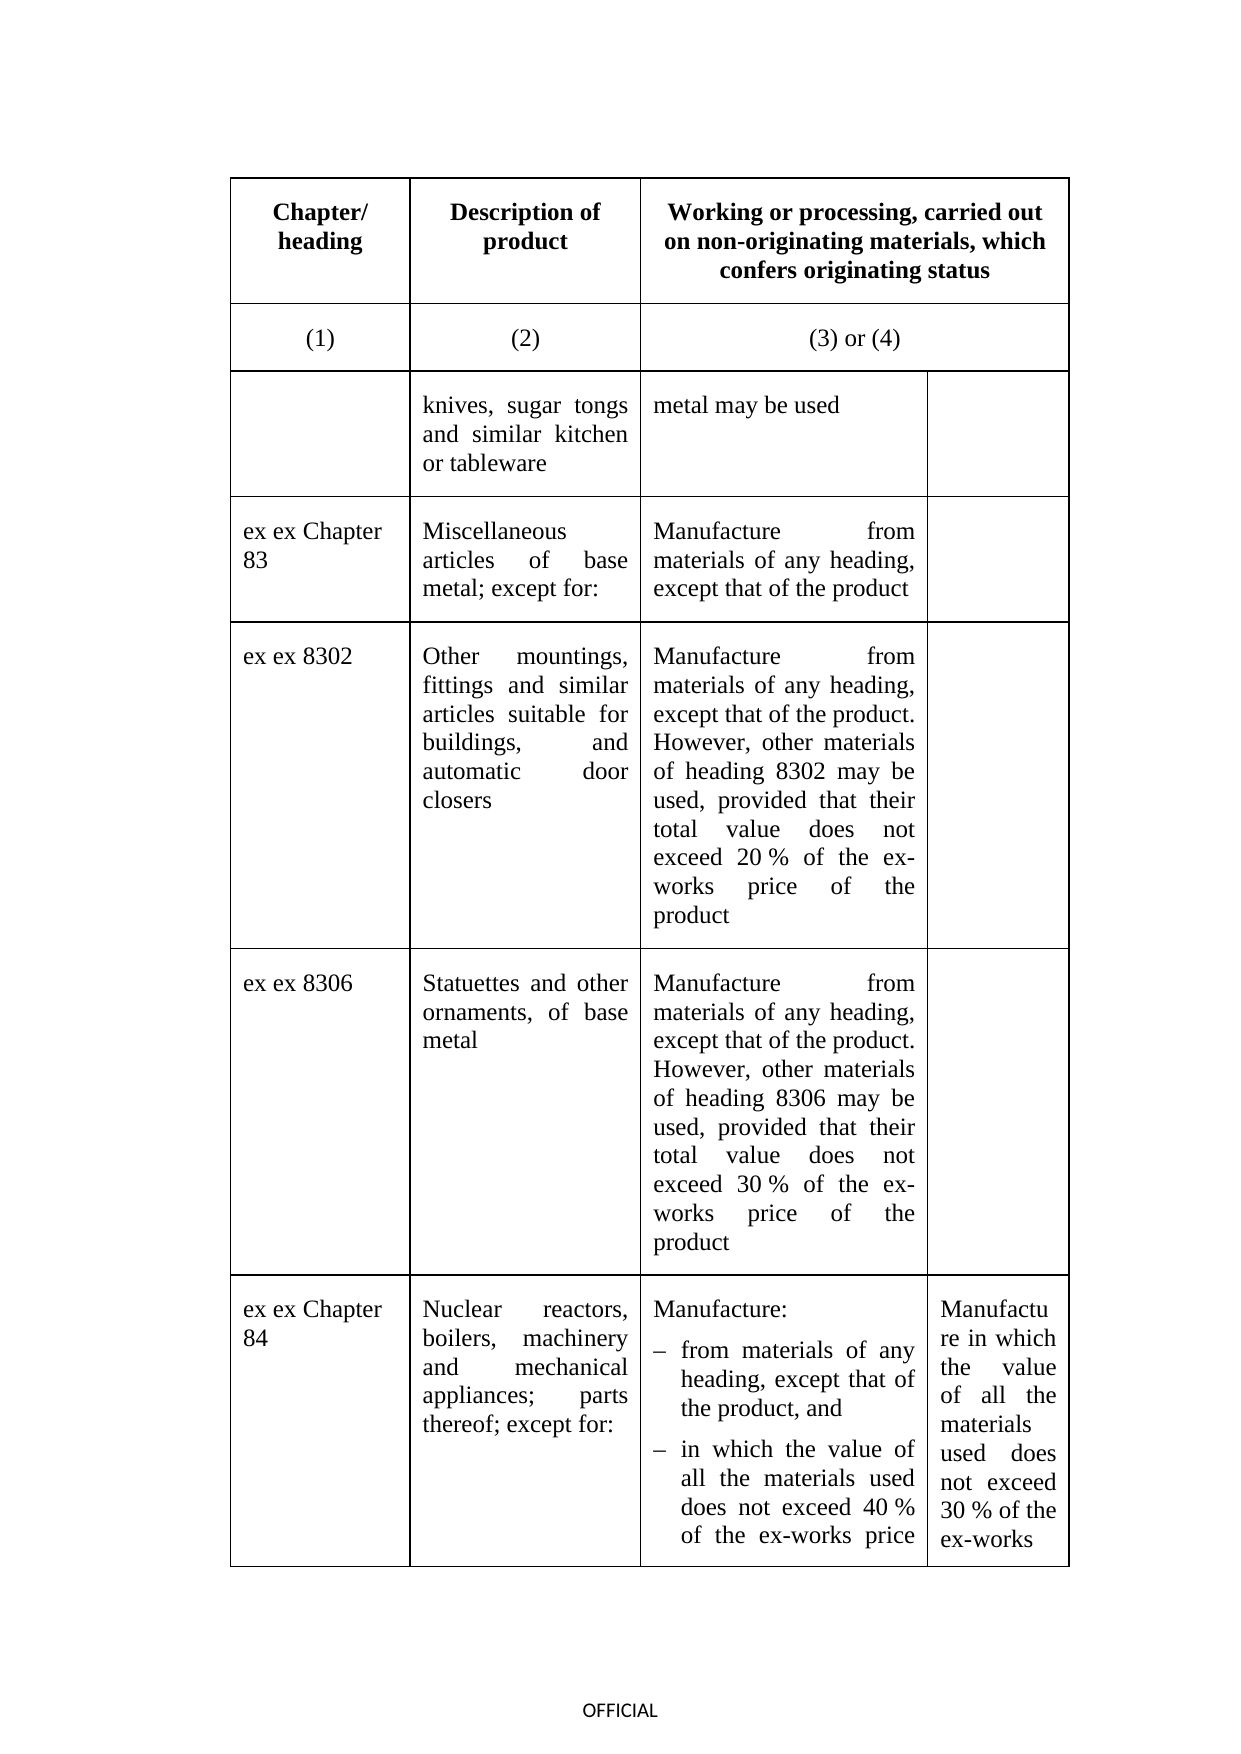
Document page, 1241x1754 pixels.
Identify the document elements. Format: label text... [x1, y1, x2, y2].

table_cell Manufacture from materials of any heading, except that of the product. However, other materials of heading 8306 may be used, provided that their total value does not exceed 30 % of the ex-works price of the product [641, 949, 927, 1274]
table_cell [928, 372, 1068, 496]
table_header from materials of any heading, except that of the product, and [681, 1329, 915, 1428]
table_header Chapter/ heading [231, 179, 409, 302]
table_header Working or processing, carried out on non-originating materials, which confers originating status [641, 179, 1068, 302]
table_cell – [653, 1428, 681, 1549]
table_cell ex ex Chapter 83 [231, 497, 409, 621]
table_cell ex ex 8302 [231, 623, 409, 947]
table_cell ex ex Chapter 84 [231, 1276, 409, 1566]
table_cell Manufacture in which the value of all the materials used does not exceed 30 % of the ex-works [928, 1276, 1068, 1566]
table_cell (1) [231, 304, 409, 370]
table_cell [928, 949, 1068, 1274]
table_cell [928, 623, 1068, 947]
table_cell in which the value of all the materials used does not exceed 40 % of the ex-works price [681, 1428, 915, 1549]
table_cell ex ex 8306 [231, 949, 409, 1274]
table_cell [231, 372, 409, 496]
table_cell metal may be used [641, 372, 927, 496]
table_cell (2) [411, 304, 640, 370]
table_header – [653, 1329, 681, 1428]
table_cell Nuclear reactors, boilers, machinery and mechanical appliances; parts thereof; except for: [411, 1276, 640, 1566]
table_cell Manufacture from materials of any heading, except that of the product. However, other materials of heading 8302 may be used, provided that their total value does not exceed 20 % of the ex-works price of the product [641, 623, 927, 947]
table_cell Statuettes and other ornaments, of base metal [411, 949, 640, 1274]
table_cell Miscellaneous articles of base metal; except for: [411, 497, 640, 621]
table_cell Other mountings, fittings and similar articles suitable for buildings, and automatic door closers [411, 623, 640, 947]
table_header Description of product [411, 179, 640, 302]
table_cell Manufacture from materials of any heading, except that of the product [641, 497, 927, 621]
table_cell [928, 497, 1068, 621]
table_cell (3) or (4) [641, 304, 1068, 370]
table_cell knives, sugar tongs and similar kitchen or tableware [411, 372, 640, 496]
table_cell Manufacture: [641, 1276, 927, 1566]
